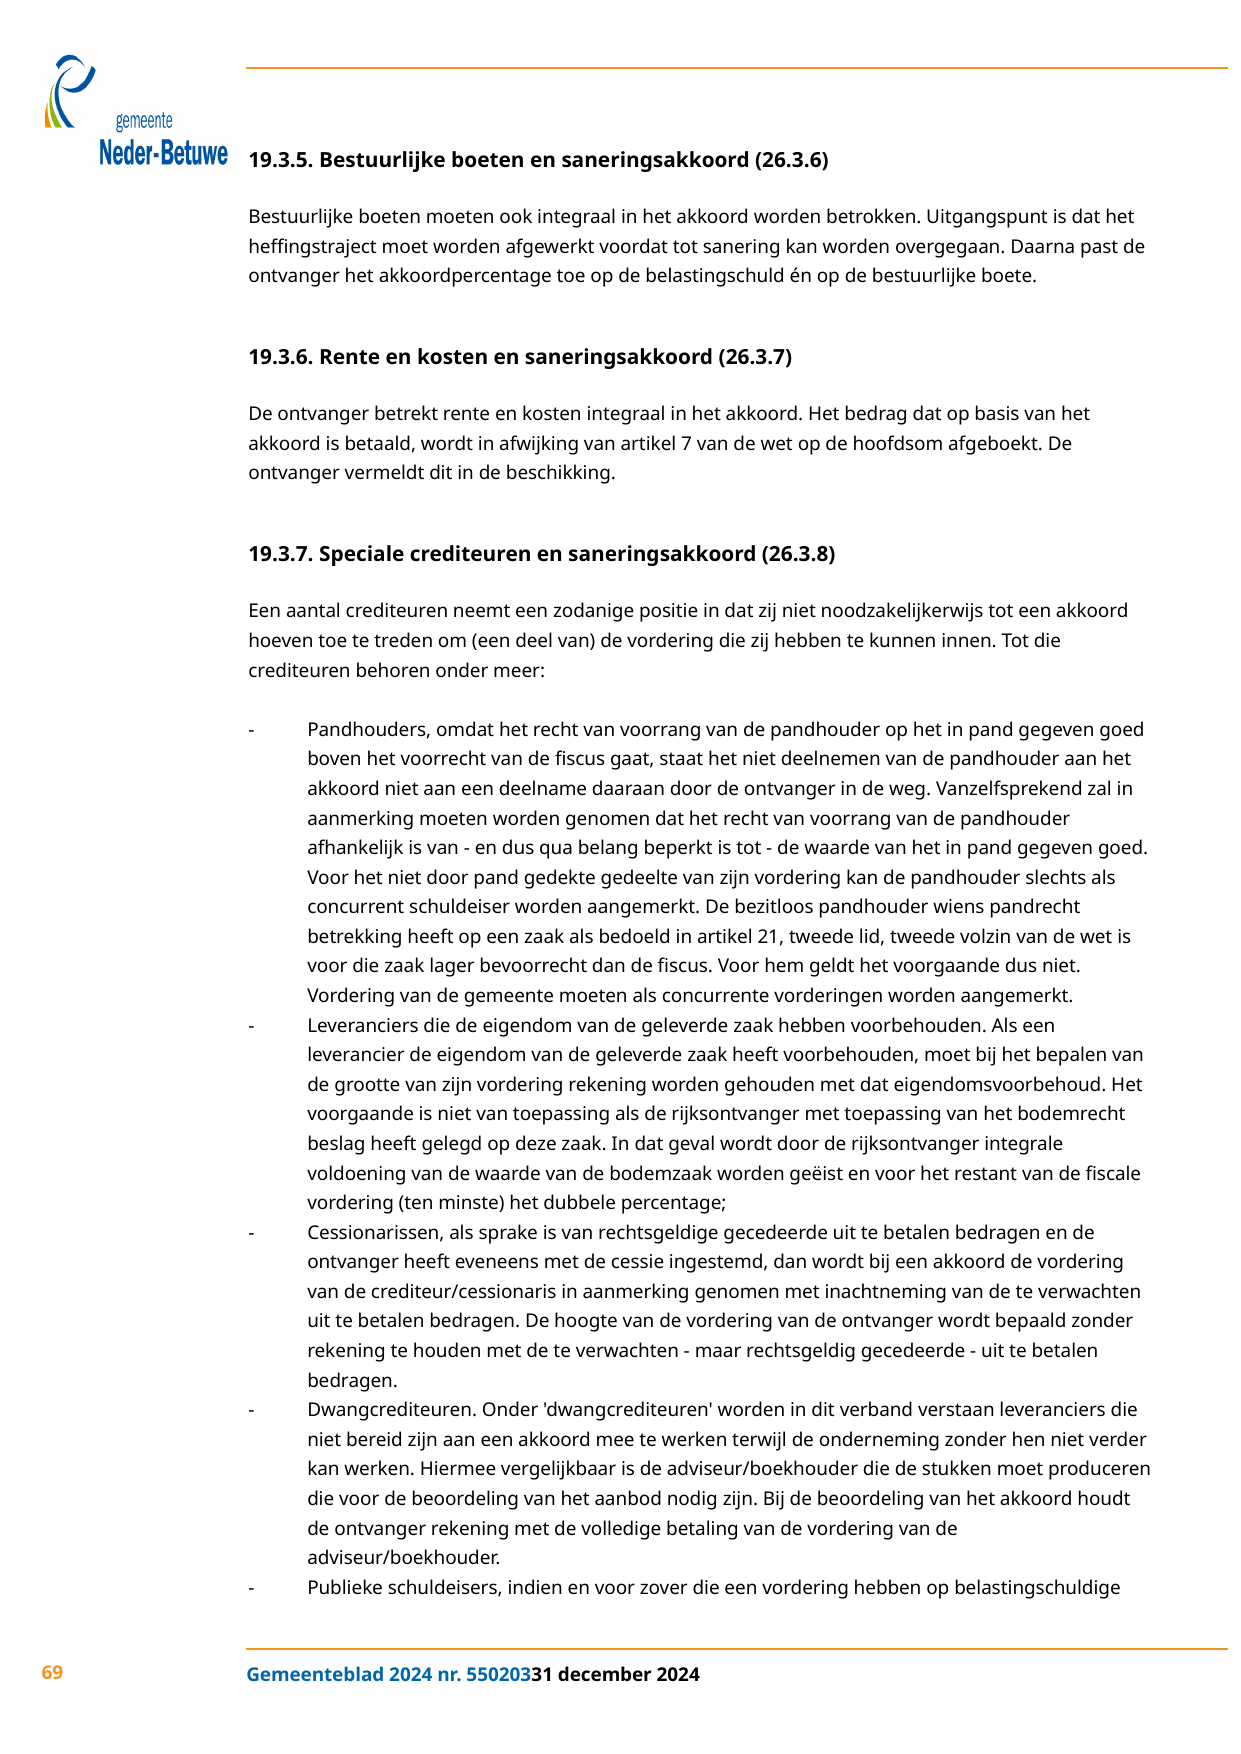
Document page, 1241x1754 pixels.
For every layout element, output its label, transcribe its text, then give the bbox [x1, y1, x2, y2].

text 19.3.7. Speciale crediteuren en saneringsakkoord (26.3.8) [248, 539, 1152, 568]
text Bestuurlijke boeten moeten ook integraal in het akkoord worden betrokken. Uitgangspunt is dat het heffingstraject moet worden afgewerkt voordat tot sanering kan worden overgegaan. Daarna past de ontvanger het akkoordpercentage toe op de belastingschuld én op de bestuurlijke boete. [248, 203, 1152, 288]
list Cessionarissen, als sprake is van rechtsgeldige gecedeerde uit te betalen bedragen en de ontvanger heeft eveneens met de cessie ingestemd, dan wordt bij een akkoord de vordering van de crediteur/cessionaris in aanmerking genomen met inachtneming van de te verwachten uit te betalen bedragen. De hoogte van de vordering van de ontvanger wordt bepaald zonder rekening te houden met de te verwachten - maar rechtsgeldig gecedeerde - uit te betalen bedragen. [248, 1219, 1152, 1392]
text De ontvanger betrekt rente en kosten integraal in het akkoord. Het bedrag dat op basis van het akkoord is betaald, wordt in afwijking van artikel 7 van de wet op de hoofdsom afgeboekt. De ontvanger vermeldt dit in de beschikking. [248, 400, 1152, 485]
text Een aantal crediteuren neemt een zodanige positie in dat zij niet noodzakelijkerwijs tot een akkoord hoeven toe te treden om (een deel van) de vordering die zij hebben te kunnen innen. Tot die crediteuren behoren onder meer: [248, 598, 1152, 682]
list Pandhouders, omdat het recht van voorrang van de pandhouder op het in pand gegeven goed boven het voorrecht van de fiscus gaat, staat het niet deelnemen van de pandhouder aan het akkoord niet aan een deelname daaraan door de ontvanger in de weg. Vanzelfsprekend zal in aanmerking moeten worden genomen dat het recht van voorrang van de pandhouder afhankelijk is van - en dus qua belang beperkt is tot - de waarde van het in pand gegeven goed. Voor het niet door pand gedekte gedeelte van zijn vordering kan de pandhouder slechts als concurrent schuldeiser worden aangemerkt. De bezitloos pandhouder wiens pandrecht betrekking heeft op een zaak als bedoeld in artikel 21, tweede lid, tweede volzin van de wet is voor die zaak lager bevoorrecht dan de fiscus. Voor hem geldt het voorgaande dus niet. Vordering van de gemeente moeten als concurrente vorderingen worden aangemerkt. [248, 716, 1152, 1008]
text 19.3.5. Bestuurlijke boeten en saneringsakkoord (26.3.6) [248, 145, 1152, 174]
text 19.3.6. Rente en kosten en saneringsakkoord (26.3.7) [248, 342, 1152, 371]
list Dwangcrediteuren. Onder 'dwangcrediteuren' worden in dit verband verstaan leveranciers die niet bereid zijn aan een akkoord mee te werken terwijl de onderneming zonder hen niet verder kan werken. Hiermee vergelijkbaar is de adviseur/boekhouder die de stukken moet produceren die voor de beoordeling van het aanbod nodig zijn. Bij de beoordeling van het akkoord houdt de ontvanger rekening met de volledige betaling van de vordering van de adviseur/boekhouder. [248, 1396, 1152, 1570]
list Leveranciers die de eigendom van de geleverde zaak hebben voorbehouden. Als een leverancier de eigendom van de geleverde zaak heeft voorbehouden, moet bij het bepalen van de grootte van zijn vordering rekening worden gehouden met dat eigendomsvoorbehoud. Het voorgaande is niet van toepassing als de rijksontvanger met toepassing van het bodemrecht beslag heeft gelegd op deze zaak. In dat geval wordt door de rijksontvanger integrale voldoening van de waarde van de bodemzaak worden geëist en voor het restant van de fiscale vordering (ten minste) het dubbele percentage; [248, 1012, 1152, 1215]
list Publieke schuldeisers, indien en voor zover die een vordering hebben op belastingschuldige [248, 1574, 1152, 1599]
picture [41, 47, 231, 172]
